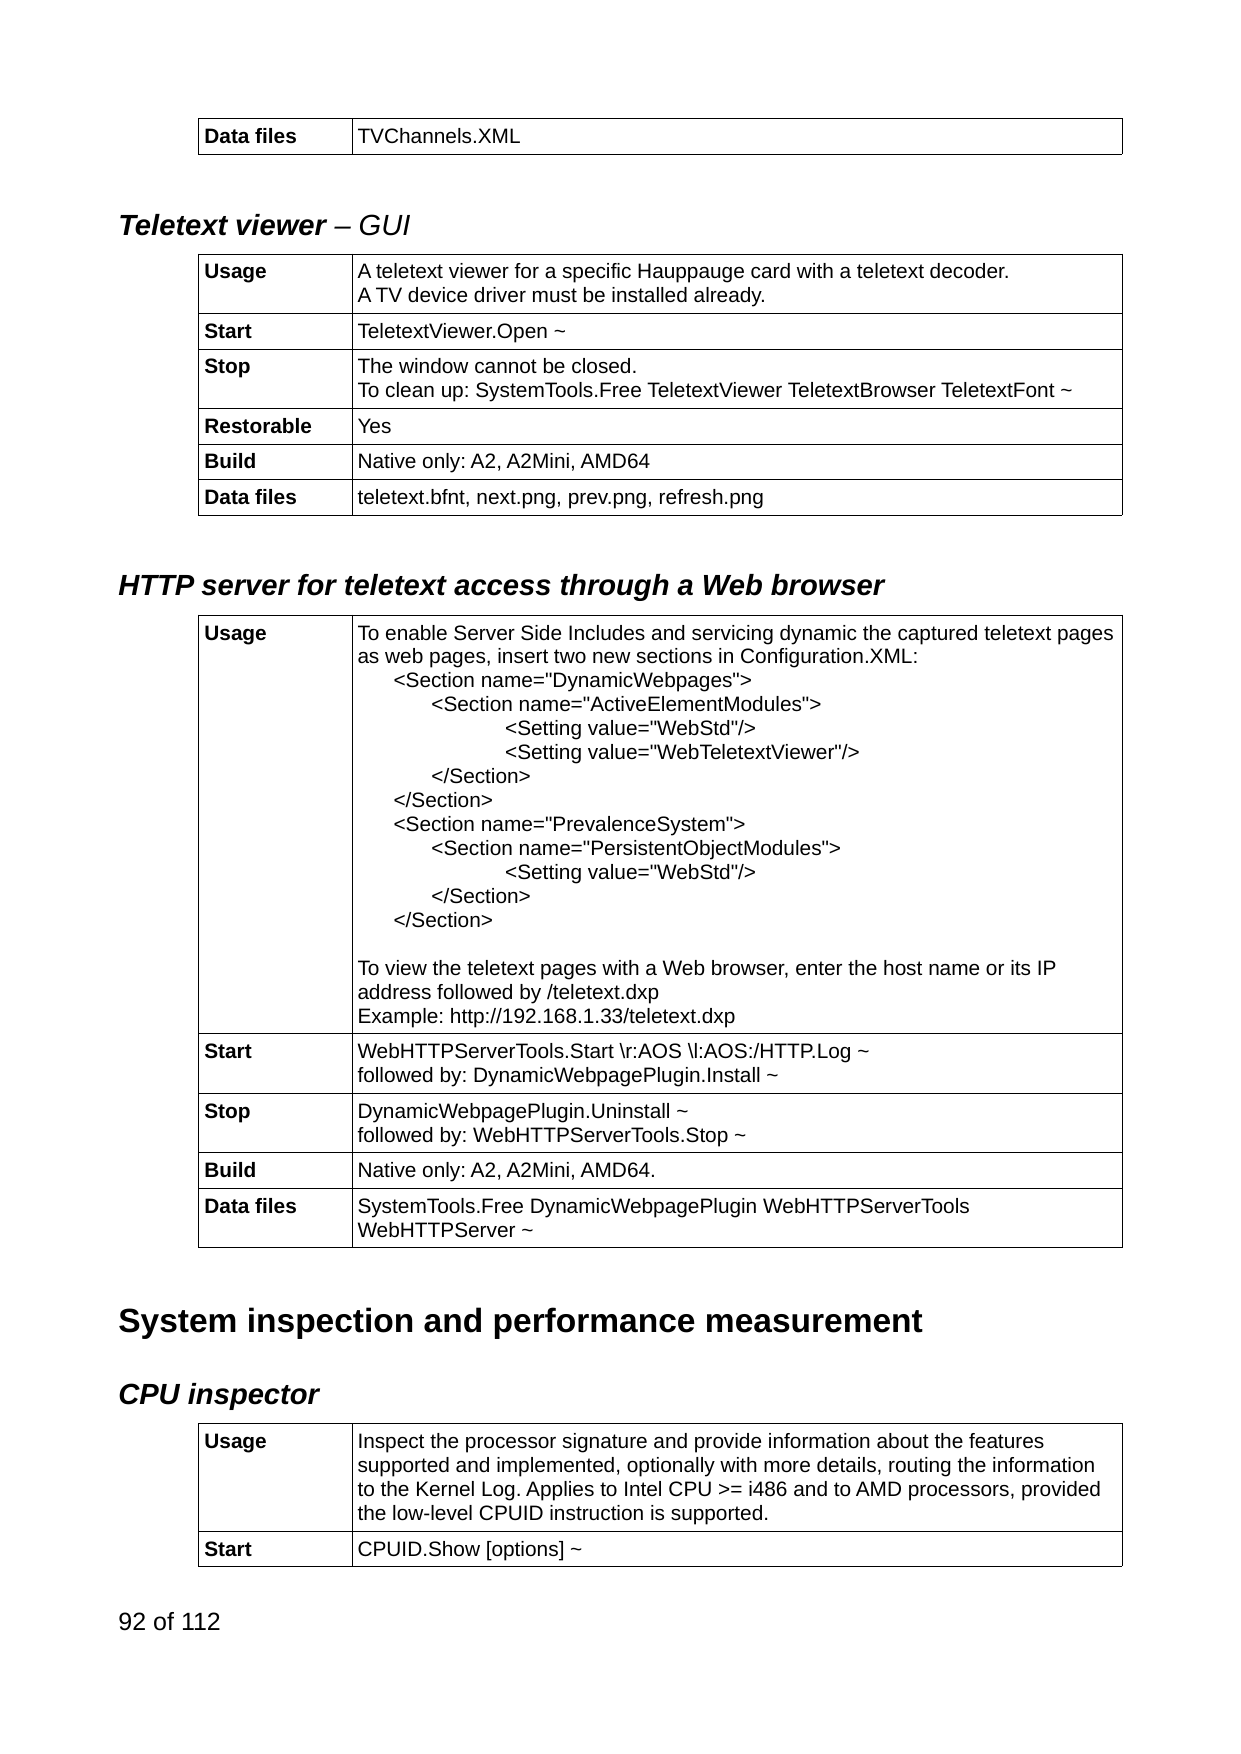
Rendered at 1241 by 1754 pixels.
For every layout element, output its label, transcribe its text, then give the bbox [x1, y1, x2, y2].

table_header Inspect the processor signature and provide information about the features supported and implemented, optionally with more details, routing the information to the Kernel Log. Applies to Intel CPU >= i486 and to AMD processors, provided the low-level CPUID instruction is supported. [353, 1424, 1122, 1531]
table_header A teletext viewer for a specific Hauppauge card with a teletext decoder. A TV device driver must be installed already. [353, 255, 1122, 313]
table_cell Build [199, 445, 352, 479]
table_cell CPUID.Show [options] ~ [353, 1532, 1122, 1566]
table_cell Data files [199, 119, 352, 154]
table_cell Start [199, 1532, 352, 1566]
table_cell Yes [353, 409, 1122, 443]
table_cell Build [199, 1153, 352, 1188]
table_cell Start [199, 314, 352, 348]
table_cell Restorable [199, 409, 352, 443]
table_cell Stop [199, 1094, 352, 1152]
table_header Usage [199, 616, 352, 1033]
table_cell Data files [199, 1189, 352, 1247]
table_cell TeletextViewer.Open ~ [353, 314, 1122, 348]
subtitle System inspection and performance measurement [118, 1301, 1122, 1340]
subtitle HTTP server for teletext access through a Web browser [118, 568, 1122, 602]
table_cell teletext.bfnt, next.png, prev.png, refresh.png [353, 480, 1122, 514]
table_cell Data files [199, 480, 352, 514]
table_cell WebHTTPServerTools.Start \r:AOS \l:AOS:/HTTP.Log ~ followed by: DynamicWebpagePlugin.Install ~ [353, 1034, 1122, 1093]
subtitle CPU inspector [118, 1377, 1122, 1411]
table_header Usage [199, 1424, 352, 1531]
table_cell TVChannels.XML [353, 119, 1122, 154]
subtitle Teletext viewer – GUI [118, 207, 1122, 241]
table_header To enable Server Side Includes and servicing dynamic the captured teletext pages as web pages, insert two new sections in Configuration.XML: <Section name="DynamicWebpages"> <Section name="ActiveElementModules"> <Setting value="WebStd"/> <Setting value="WebTeletextViewer"/> </Section> </Section> <Section name="PrevalenceSystem"> <Section name="PersistentObjectModules"> <Setting value="WebStd"/> </Section> </Section> To view the teletext pages with a Web browser, enter the host name or its IP address followed by /teletext.dxp Example: http://192.168.1.33/teletext.dxp [353, 616, 1122, 1033]
table_cell Native only: A2, A2Mini, AMD64 [353, 445, 1122, 479]
table_cell Start [199, 1034, 352, 1093]
table_cell DynamicWebpagePlugin.Uninstall ~ followed by: WebHTTPServerTools.Stop ~ [353, 1094, 1122, 1152]
table_cell Stop [199, 350, 352, 408]
table_header Usage [199, 255, 352, 313]
table_cell SystemTools.Free DynamicWebpagePlugin WebHTTPServerTools WebHTTPServer ~ [353, 1189, 1122, 1247]
table_cell Native only: A2, A2Mini, AMD64. [353, 1153, 1122, 1188]
table_cell The window cannot be closed. To clean up: SystemTools.Free TeletextViewer TeletextBrowser TeletextFont ~ [353, 350, 1122, 408]
